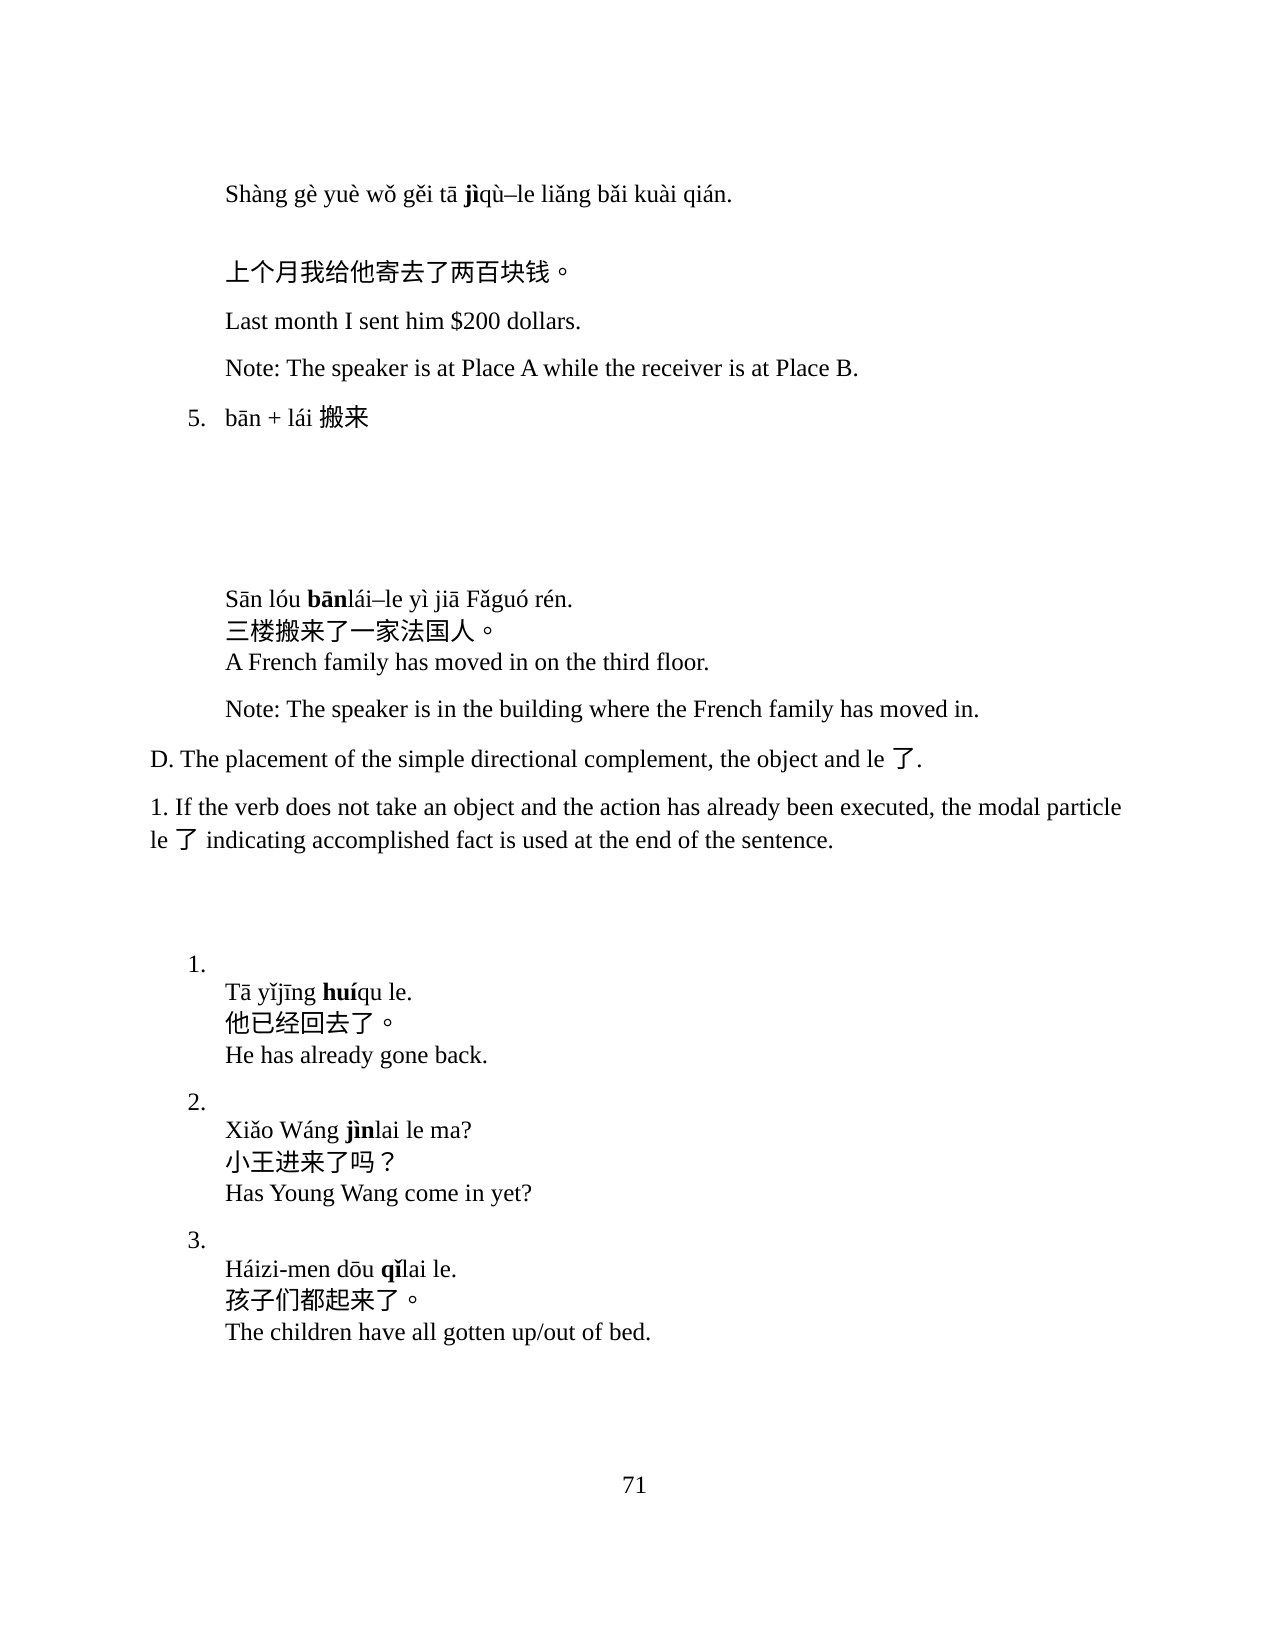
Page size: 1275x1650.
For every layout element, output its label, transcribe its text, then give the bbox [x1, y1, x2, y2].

list Shàng gè yuè wǒ gěi tā jìqù–le liǎng bǎi kuài qián. [187, 150, 1125, 236]
list Tā yǐjīng huíqu le. 他已经回去了。 He has already gone back. [187, 949, 1125, 1069]
list Xiǎo Wáng jìnlai le ma? 小王进来了吗？ Has Young Wang come in yet? [187, 1087, 1125, 1207]
list Sān lóu bānlái–le yì jiā Fǎguó rén. 三楼搬来了一家法国人。 A French family has moved in on the third floor. [187, 556, 1125, 676]
text D. The placement of the simple directional complement, the object and le 了. [150, 741, 1125, 774]
list Last month I sent him $200 dollars. [187, 306, 1125, 335]
list Háizi-men dōu qǐlai le. 孩子们都起来了。 The children have all gotten up/out of bed. [187, 1225, 1125, 1345]
list bān + lái 搬来 [187, 399, 1125, 462]
list Note: The speaker is at Place A while the receiver is at Place B. [187, 353, 1125, 382]
list Note: The speaker is in the building where the French family has moved in. [187, 694, 1125, 723]
list 上个月我给他寄去了两百块钱。 [187, 254, 1125, 288]
text 1. If the verb does not take an object and the action has already been executed, the modal particle le 了 indicating accomplished fact is used at the end of the sentence. [150, 792, 1125, 855]
